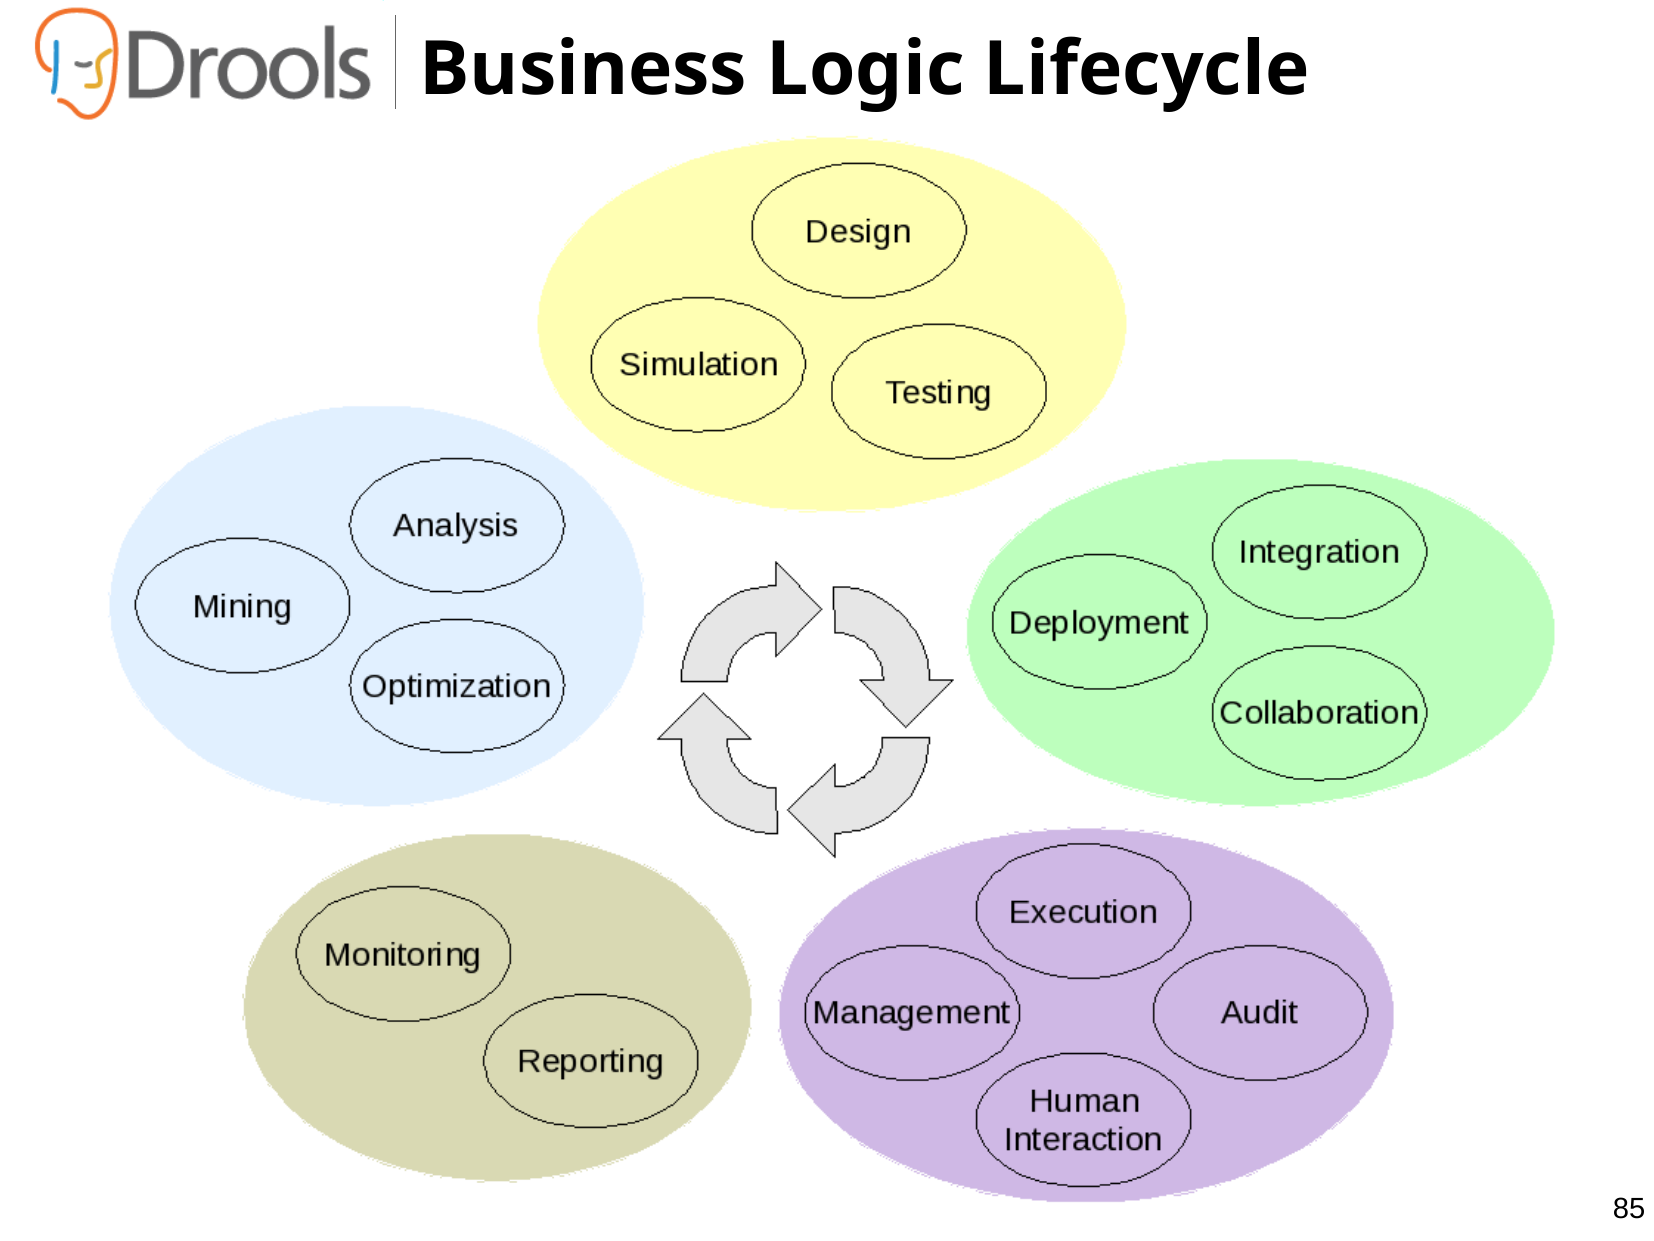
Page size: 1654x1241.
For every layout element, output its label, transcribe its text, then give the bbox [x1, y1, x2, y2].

title Business Logic Lifecycle [419, 12, 1630, 118]
picture [29, 0, 1565, 1211]
